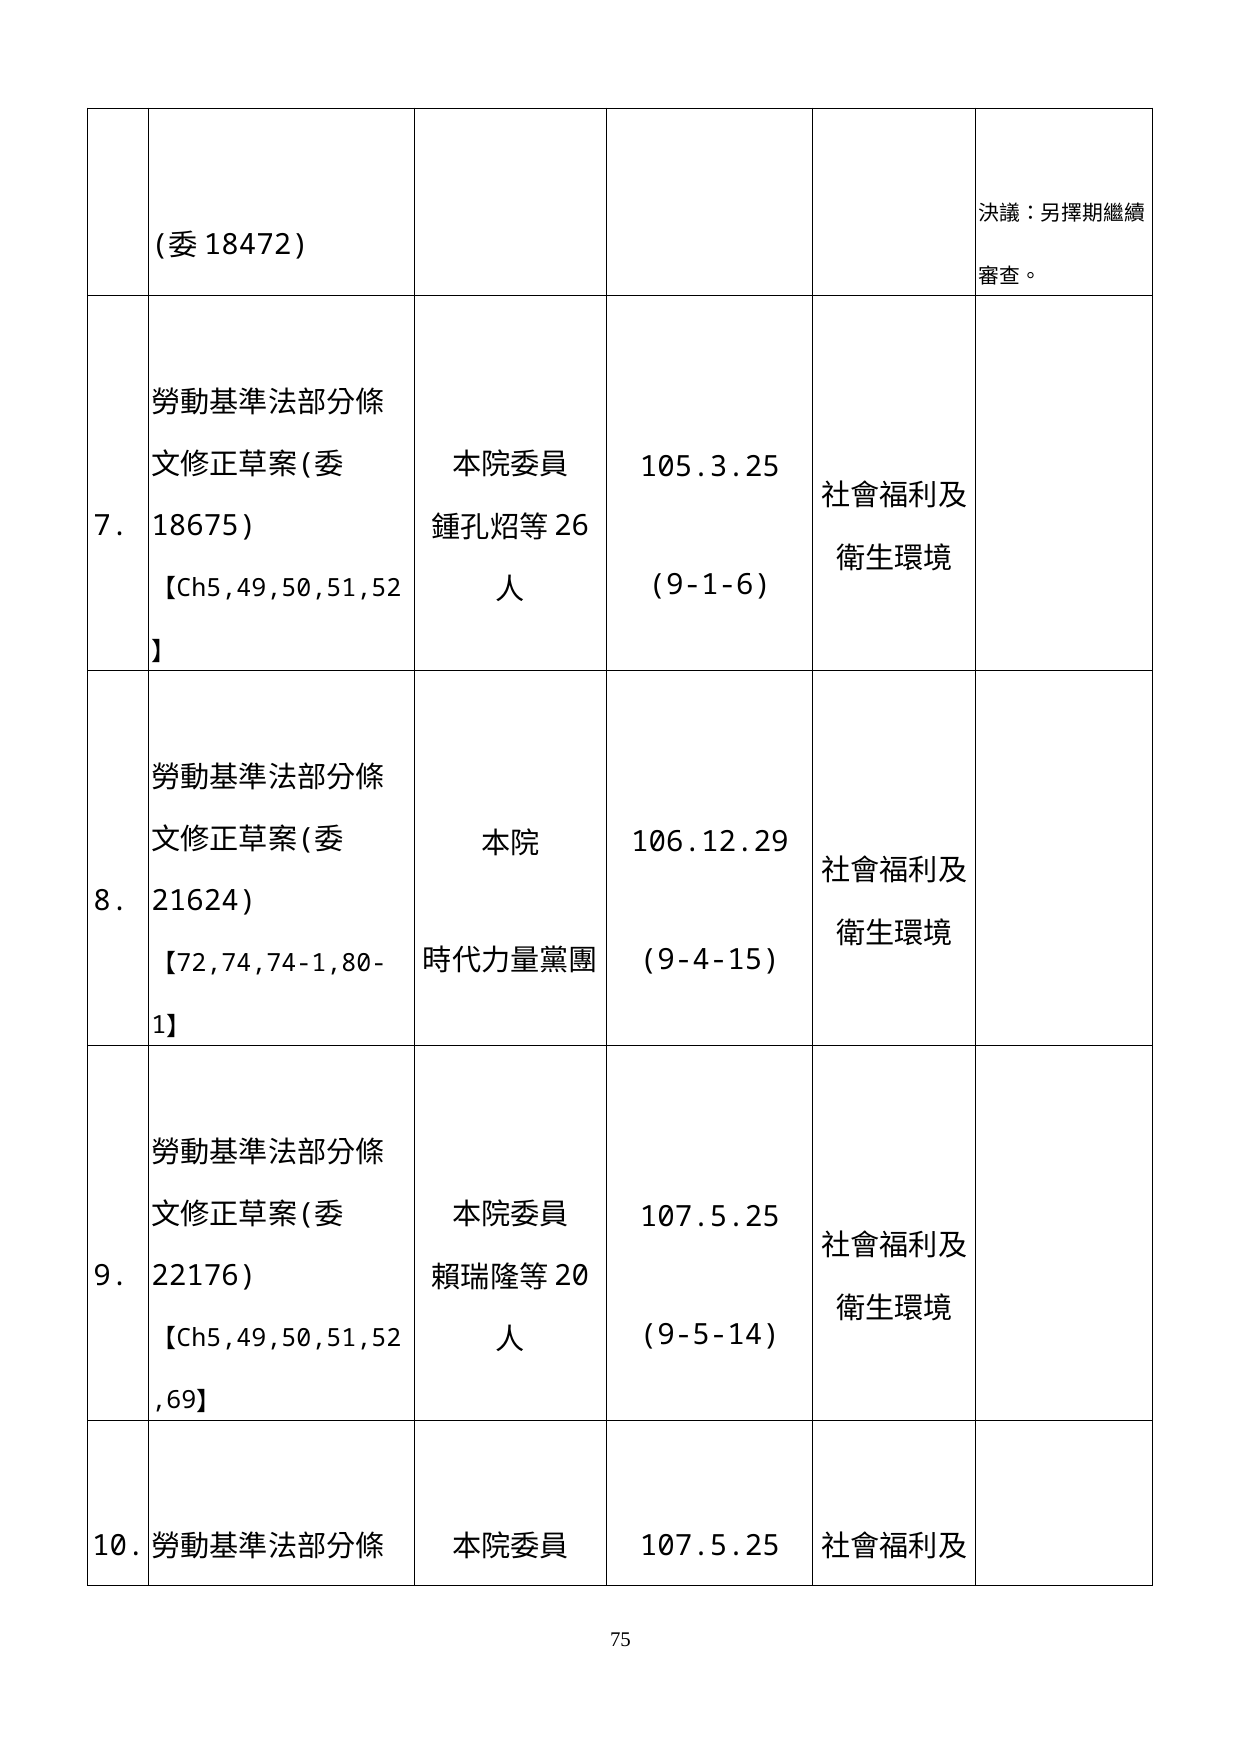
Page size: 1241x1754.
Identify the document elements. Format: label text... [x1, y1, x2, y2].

table_cell 本院委員 鍾孔炤等26人 [415, 296, 606, 670]
table_cell 107.5.25 [607, 1421, 812, 1584]
table_cell [976, 671, 1152, 1045]
table_cell [976, 1046, 1152, 1420]
table_cell 社會福利及衛生環境 [813, 671, 975, 1045]
table_cell 本院委員 [415, 1421, 606, 1584]
table_cell 社會福利及衛生環境 [813, 1046, 975, 1420]
table_cell 105.3.25 (9-1-6) [607, 296, 812, 670]
table_cell [88, 1046, 148, 1420]
table_cell [976, 1421, 1152, 1584]
table_cell [88, 109, 148, 295]
table_cell 勞動基準法部分條文修正草案(委18675) 【Ch5,49,50,51,52】 [149, 296, 414, 670]
table_cell [88, 1421, 148, 1584]
table_cell 決議：另擇期繼續審查。 [976, 109, 1152, 295]
table_cell [976, 296, 1152, 670]
table_cell 社會福利及衛生環境 [813, 296, 975, 670]
table_cell 勞動基準法部分條 [149, 1421, 414, 1584]
table_cell 107.5.25 (9-5-14) [607, 1046, 812, 1420]
table_cell [813, 109, 975, 295]
table_cell [607, 109, 812, 295]
table_cell 勞動基準法部分條文修正草案(委21624) 【72,74,74-1,80-1】 [149, 671, 414, 1045]
table_cell (委18472) [149, 109, 414, 295]
table_cell [415, 109, 606, 295]
table_cell 本院 時代力量黨團 [415, 671, 606, 1045]
table_cell 本院委員 賴瑞隆等20人 [415, 1046, 606, 1420]
table_cell 社會福利及 [813, 1421, 975, 1584]
table_cell [88, 671, 148, 1045]
table_cell 106.12.29 (9-4-15) [607, 671, 812, 1045]
table_cell 勞動基準法部分條文修正草案(委22176) 【Ch5,49,50,51,52,69】 [149, 1046, 414, 1420]
table_cell [88, 296, 148, 670]
